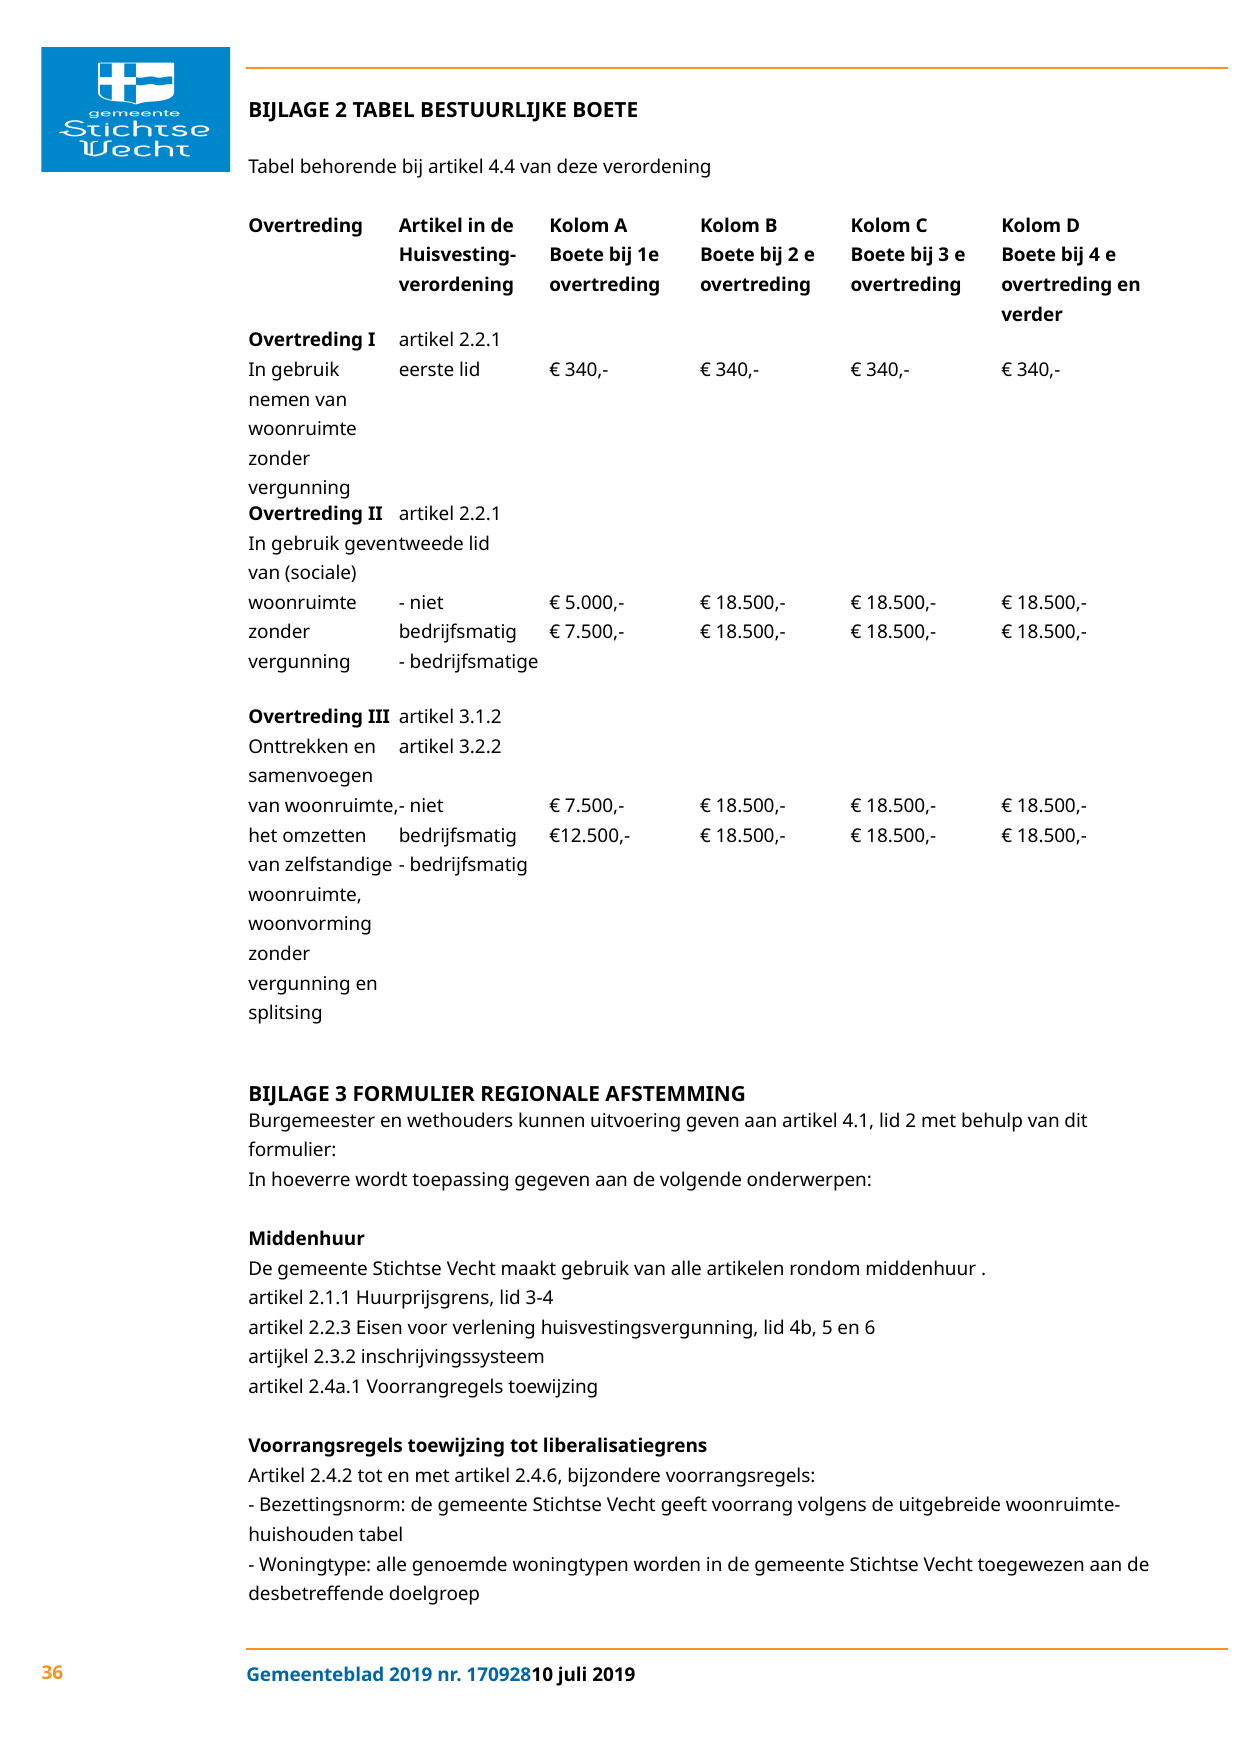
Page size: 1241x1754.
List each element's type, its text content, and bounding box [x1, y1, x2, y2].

text artikel 2.4a.1 Voorrangregels toewijzing [248, 1373, 1152, 1399]
table_header Kolom A Boete bij 1e overtreding [549, 212, 700, 327]
table_cell € 18.500,- € 18.500,- [1001, 500, 1152, 703]
table_cell artikel 2.2.1 tweede lid - niet bedrijfsmatig - bedrijfsmatige [399, 500, 549, 703]
text Voorrangsregels toewijzing tot liberalisatiegrens [248, 1432, 1152, 1458]
table_cell Overtreding III Onttrekken en samenvoegen van woonruimte, het omzetten van zelfstandige woonruimte, woonvorming zonder vergunning en splitsing [248, 704, 398, 1025]
table_cell € 18.500,- € 18.500,- [850, 704, 1001, 1025]
table_cell € 18.500,- € 18.500,- [700, 500, 850, 703]
table_cell € 340,- [549, 327, 700, 500]
table_cell € 340,- [1001, 327, 1152, 500]
text - Woningtype: alle genoemde woningtypen worden in de gemeente Stichtse Vecht toegewezen aan de desbetreffende doelgroep [248, 1551, 1152, 1606]
table_cell Overtreding II In gebruik geven van (sociale) woonruimte zonder vergunning [248, 500, 398, 703]
table_cell € 7.500,- €12.500,- [549, 704, 700, 1025]
table_header Overtreding [248, 212, 398, 327]
table_cell artikel 3.1.2 artikel 3.2.2 - niet bedrijfsmatig - bedrijfsmatig [399, 704, 549, 1025]
text Middenhuur [248, 1225, 1152, 1251]
text Artikel 2.4.2 tot en met artikel 2.4.6, bijzondere voorrangsregels: [248, 1462, 1152, 1488]
table_cell € 18.500,- € 18.500,- [1001, 704, 1152, 1025]
text artijkel 2.3.2 inschrijvingssysteem [248, 1344, 1152, 1369]
table_cell € 18.500,- € 18.500,- [850, 500, 1001, 703]
table_cell € 340,- [700, 327, 850, 500]
text Burgemeester en wethouders kunnen uitvoering geven aan artikel 4.1, lid 2 met behulp van dit formulier: [248, 1107, 1152, 1162]
table_header Artikel in de Huisvesting-verordening [399, 212, 549, 327]
text artikel 2.2.3 Eisen voor verlening huisvestingsvergunning, lid 4b, 5 en 6 [248, 1314, 1152, 1340]
table_cell € 18.500,- € 18.500,- [700, 704, 850, 1025]
text artikel 2.1.1 Huurprijsgrens, lid 3-4 [248, 1284, 1152, 1310]
table_header Kolom B Boete bij 2 e overtreding [700, 212, 850, 327]
table_cell € 340,- [850, 327, 1001, 500]
table_cell € 5.000,- € 7.500,- [549, 500, 700, 703]
text BIJLAGE 2 TABEL BESTUURLIJKE BOETE [248, 95, 1152, 123]
text Tabel behorende bij artikel 4.4 van deze verordening [248, 153, 1152, 178]
table_header Kolom C Boete bij 3 e overtreding [850, 212, 1001, 327]
picture [137, 63, 174, 103]
text BIJLAGE 3 FORMULIER REGIONALE AFSTEMMING [248, 1079, 1152, 1107]
table_cell Overtreding I In gebruik nemen van woonruimte zonder vergunning [248, 327, 398, 500]
table_cell artikel 2.2.1 eerste lid [399, 327, 549, 500]
text De gemeente Stichtse Vecht maakt gebruik van alle artikelen rondom middenhuur . [248, 1255, 1152, 1281]
table_header Kolom D Boete bij 4 e overtreding en verder [1001, 212, 1152, 327]
text In hoeverre wordt toepassing gegeven aan de volgende onderwerpen: [248, 1166, 1152, 1192]
text - Bezettingsnorm: de gemeente Stichtse Vecht geeft voorrang volgens de uitgebreide woonruimte-huishouden tabel [248, 1492, 1152, 1547]
picture [99, 63, 135, 101]
